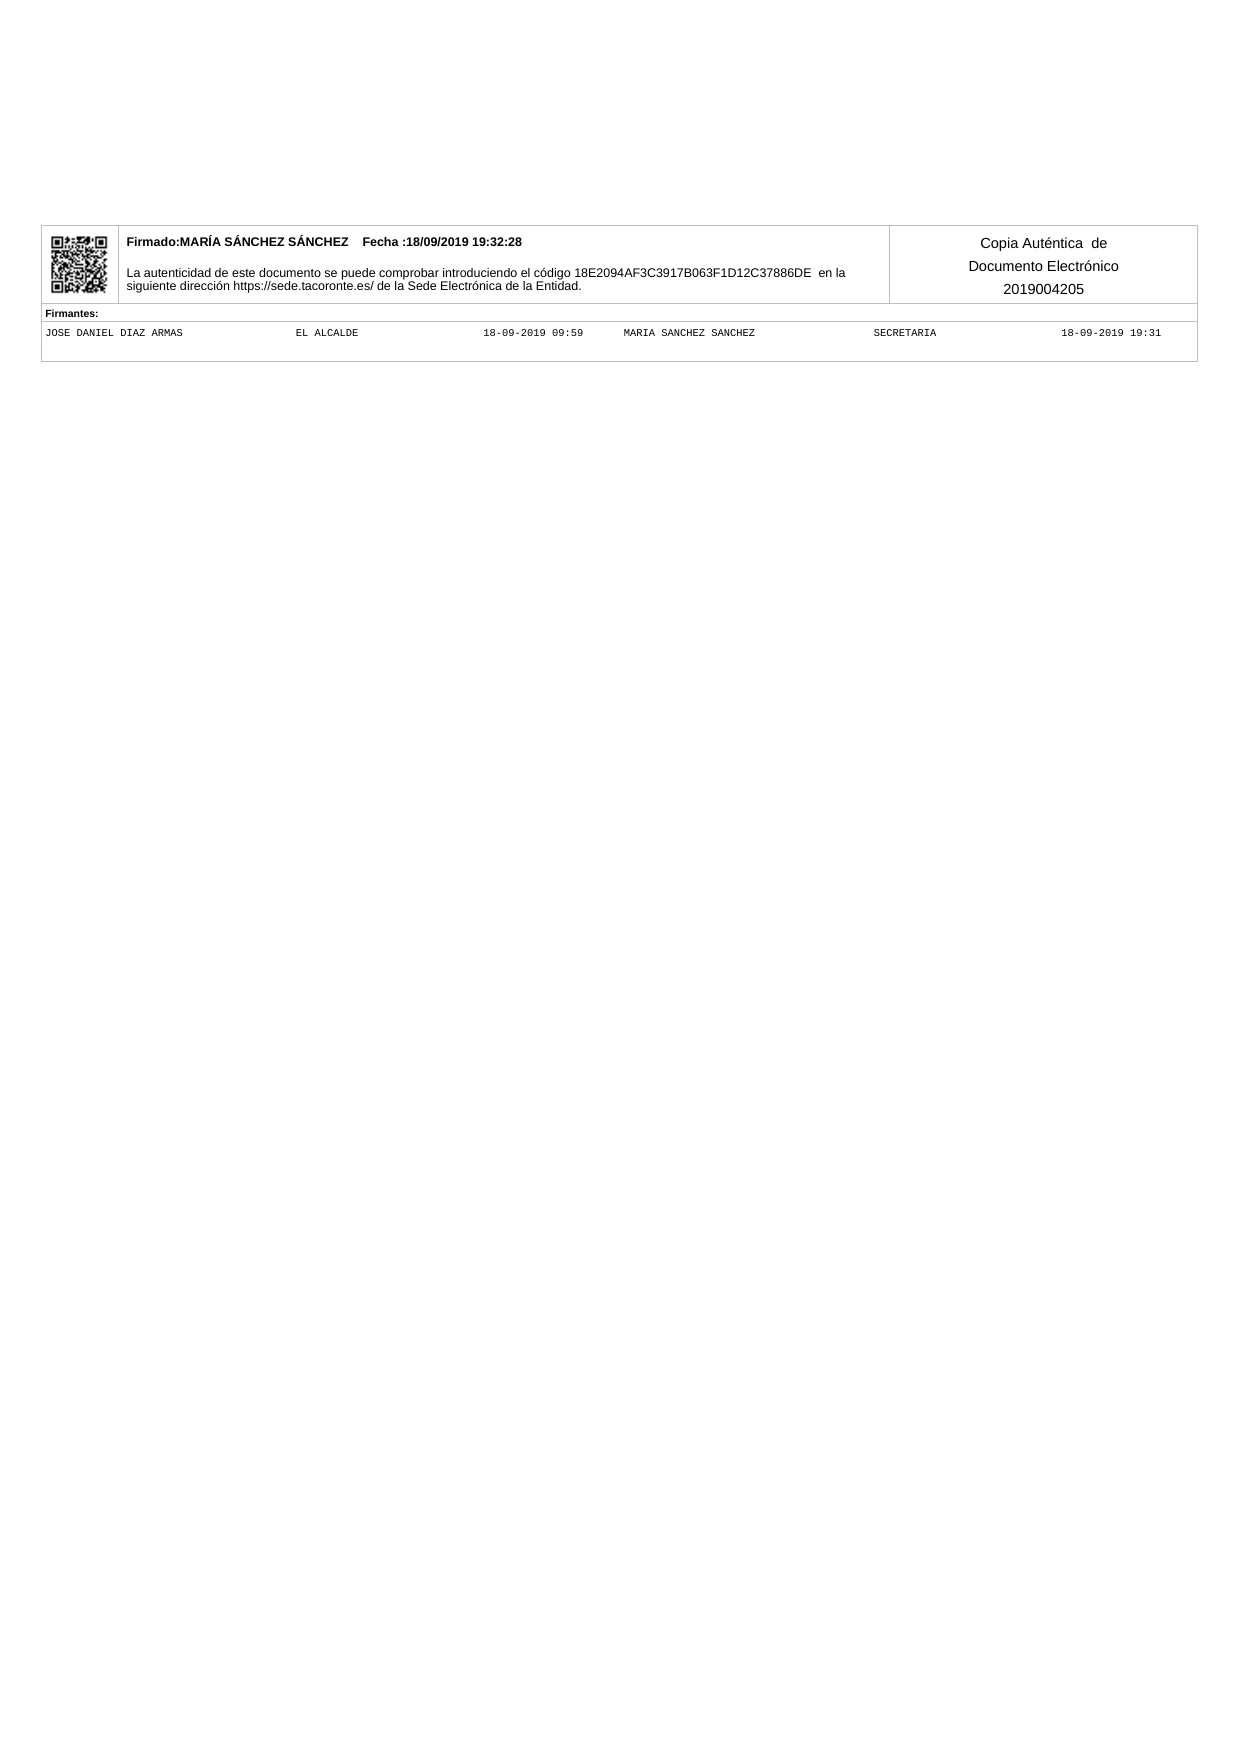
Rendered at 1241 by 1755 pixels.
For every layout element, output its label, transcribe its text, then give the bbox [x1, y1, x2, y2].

table_cell EL ALCALDE [239, 322, 421, 361]
table_header Copia Auténtica de Documento Electrónico 2019004205 [890, 226, 1197, 302]
table_cell JOSE DANIEL DIAZ ARMAS [42, 322, 239, 361]
table_cell MARIA SANCHEZ SANCHEZ [604, 322, 814, 361]
table_cell Firmantes: [42, 304, 1197, 321]
table_cell SECRETARIA [814, 322, 999, 361]
table_header [42, 226, 118, 302]
table_cell 18-09-2019 19:31 [999, 322, 1197, 361]
table_header Firmado:MARÍA SÁNCHEZ SÁNCHEZ Fecha :18/09/2019 19:32:28 La autenticidad de este documento se puede comprobar introduciendo el código 18E2094AF3C3917B063F1D12C37886DE en la siguiente dirección https://sede.tacoronte.es/ de la Sede Electrónica de la Entidad. [119, 226, 889, 302]
table_cell 18-09-2019 09:59 [421, 322, 603, 361]
